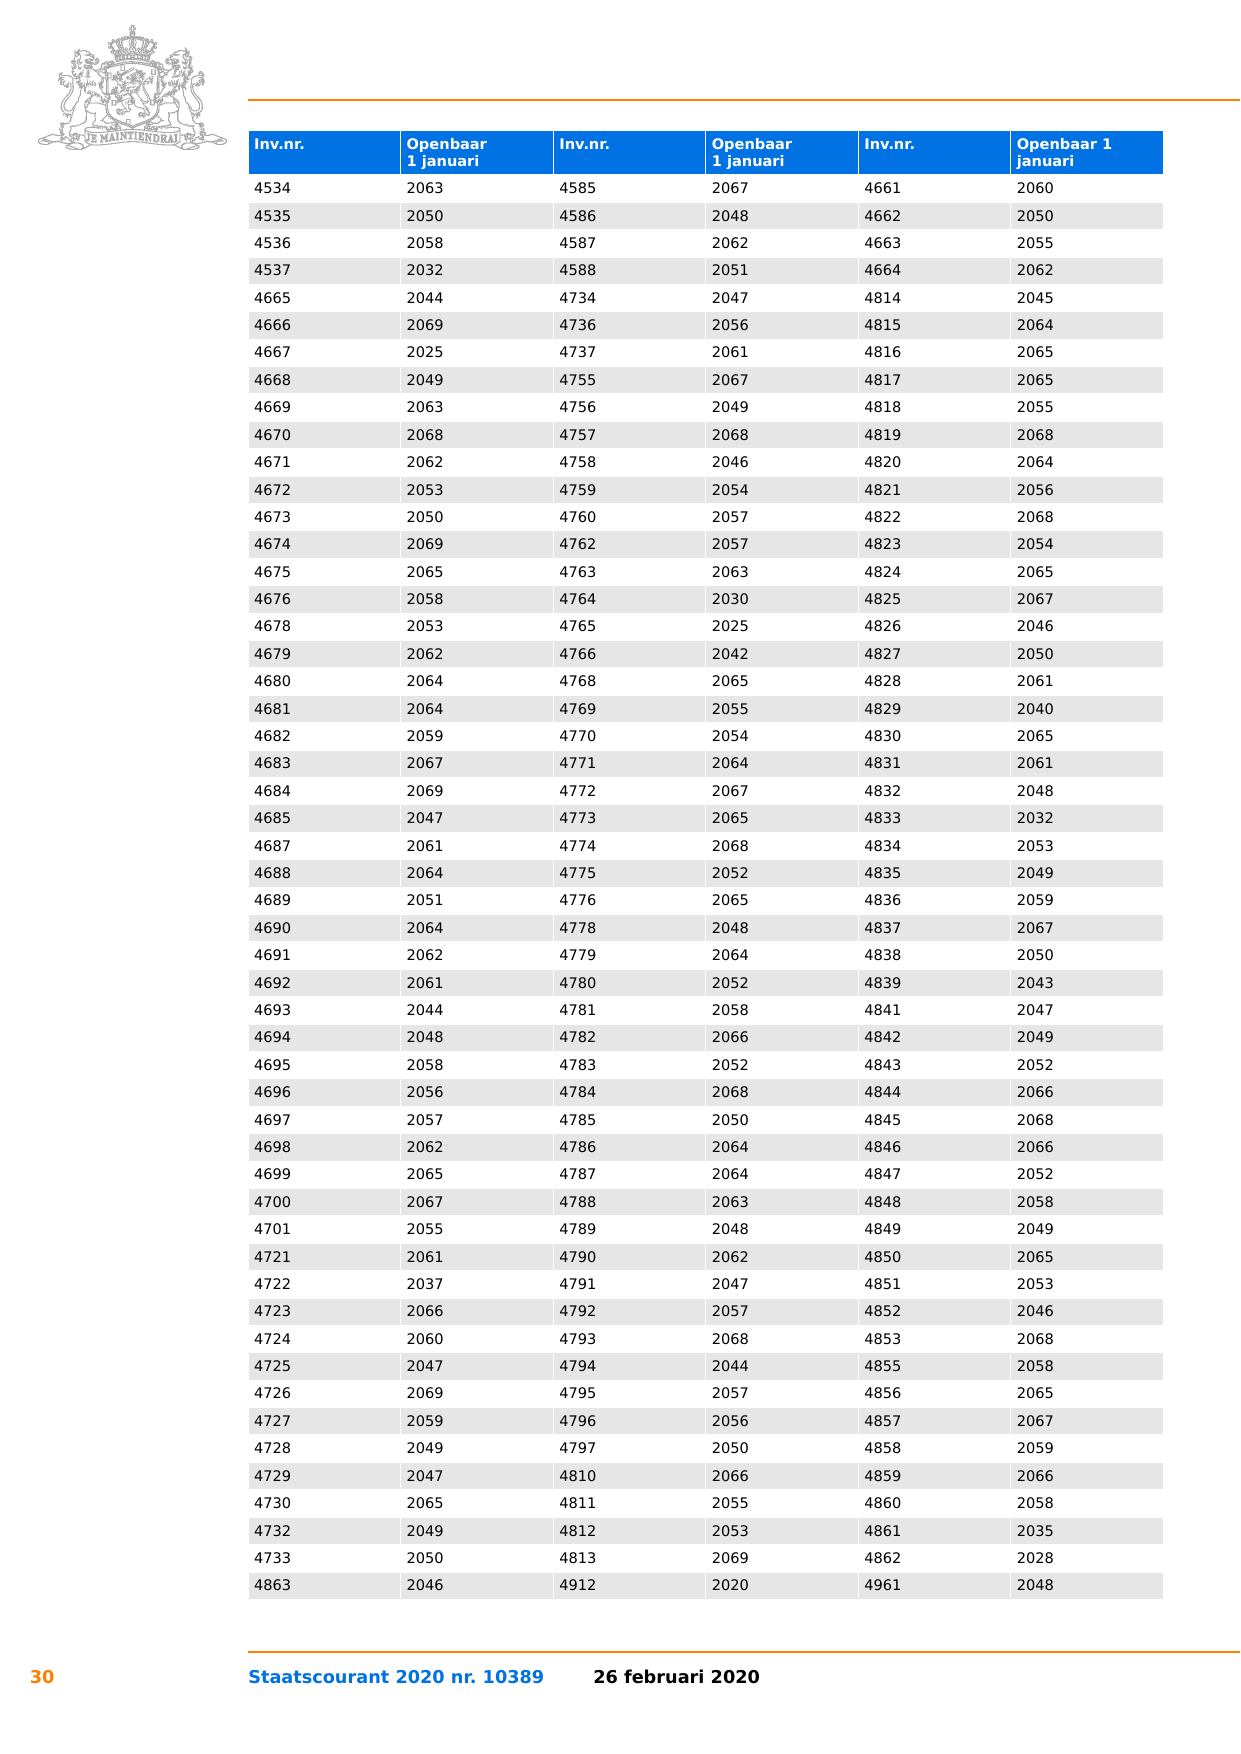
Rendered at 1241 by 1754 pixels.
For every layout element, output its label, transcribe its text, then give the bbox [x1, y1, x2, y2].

table_cell 2065 [401, 1490, 553, 1517]
table_cell 4786 [554, 1134, 705, 1161]
table_cell 2056 [706, 312, 858, 339]
table_cell 2069 [401, 312, 553, 339]
table_cell 4778 [554, 915, 705, 941]
table_cell 4833 [859, 805, 1010, 832]
table_cell 4772 [554, 778, 705, 804]
table_cell 4692 [249, 970, 400, 996]
table_cell 2025 [401, 340, 553, 366]
table_cell 2052 [1011, 1052, 1163, 1078]
table_cell 4862 [859, 1545, 1010, 1571]
table_cell 4820 [859, 449, 1010, 476]
table_cell 2064 [706, 943, 858, 969]
table_cell 4834 [859, 833, 1010, 859]
table_cell 4850 [859, 1244, 1010, 1270]
table_cell 4781 [554, 997, 705, 1023]
table_cell 4728 [249, 1436, 400, 1462]
table_cell 4819 [859, 422, 1010, 448]
table_cell 4674 [249, 531, 400, 558]
table_cell 2065 [1011, 559, 1163, 585]
table_cell 4760 [554, 504, 705, 530]
table_cell 4586 [554, 203, 705, 229]
table_cell 2063 [401, 175, 553, 202]
table_cell 4689 [249, 888, 400, 914]
table_cell 2056 [706, 1408, 858, 1434]
table_cell 4827 [859, 641, 1010, 667]
table_cell 4857 [859, 1408, 1010, 1434]
table_cell 2064 [706, 751, 858, 777]
table_cell 2067 [1011, 586, 1163, 613]
table_cell 2058 [706, 997, 858, 1023]
table_cell 2047 [1011, 997, 1163, 1023]
table_cell 2050 [706, 1436, 858, 1462]
table_cell 2066 [1011, 1079, 1163, 1106]
table_cell 4663 [859, 230, 1010, 256]
table_cell 4861 [859, 1518, 1010, 1544]
table_cell 2060 [401, 1326, 553, 1352]
table_cell 4673 [249, 504, 400, 530]
table_cell 4691 [249, 943, 400, 969]
table_cell 4838 [859, 943, 1010, 969]
table_cell 4961 [859, 1573, 1010, 1599]
table_cell 4696 [249, 1079, 400, 1106]
table_cell 2065 [706, 805, 858, 832]
table_cell 4685 [249, 805, 400, 832]
table_cell 2067 [401, 751, 553, 777]
table_cell 2060 [1011, 175, 1163, 202]
table_cell 2048 [706, 915, 858, 941]
table_cell 2067 [401, 1189, 553, 1215]
table_cell 4771 [554, 751, 705, 777]
table_cell 2058 [401, 586, 553, 613]
table_cell 2053 [401, 477, 553, 503]
table_cell 2064 [401, 860, 553, 887]
table_cell 4664 [859, 258, 1010, 284]
table_cell 2065 [706, 669, 858, 695]
table_cell 4815 [859, 312, 1010, 339]
table_cell 2061 [401, 1244, 553, 1270]
table_cell 2064 [706, 1162, 858, 1188]
table_cell 4853 [859, 1326, 1010, 1352]
table_cell 4769 [554, 696, 705, 722]
table_cell 2050 [401, 1545, 553, 1571]
table_cell 2068 [706, 833, 858, 859]
table_cell 2049 [401, 1436, 553, 1462]
table_cell 4683 [249, 751, 400, 777]
table_cell 4847 [859, 1162, 1010, 1188]
table_cell 4839 [859, 970, 1010, 996]
table_cell 4784 [554, 1079, 705, 1106]
table_cell 2055 [1011, 395, 1163, 421]
table_cell 4828 [859, 669, 1010, 695]
table_cell 2046 [1011, 1299, 1163, 1325]
table_cell 2061 [401, 970, 553, 996]
table_cell 4821 [859, 477, 1010, 503]
table_cell 4759 [554, 477, 705, 503]
table_cell 2032 [1011, 805, 1163, 832]
table_cell 4755 [554, 367, 705, 393]
table_cell 2065 [1011, 367, 1163, 393]
table_header Inv.nr. [249, 131, 400, 174]
table_cell 4912 [554, 1573, 705, 1599]
table_cell 2065 [1011, 1244, 1163, 1270]
table_cell 2050 [1011, 943, 1163, 969]
table_cell 4536 [249, 230, 400, 256]
table_cell 4700 [249, 1189, 400, 1215]
table_cell 4588 [554, 258, 705, 284]
table_cell 4764 [554, 586, 705, 613]
table_cell 2035 [1011, 1518, 1163, 1544]
table_cell 2069 [401, 531, 553, 558]
table_cell 4726 [249, 1381, 400, 1407]
table_cell 2057 [706, 1381, 858, 1407]
table_cell 4693 [249, 997, 400, 1023]
table_cell 4859 [859, 1463, 1010, 1489]
table_cell 4830 [859, 723, 1010, 749]
table_cell 4668 [249, 367, 400, 393]
table_cell 4680 [249, 669, 400, 695]
table_cell 2054 [1011, 531, 1163, 558]
table_cell 4794 [554, 1353, 705, 1380]
table_cell 2049 [1011, 1216, 1163, 1243]
table_cell 2058 [1011, 1189, 1163, 1215]
table_cell 4695 [249, 1052, 400, 1078]
table_cell 4783 [554, 1052, 705, 1078]
table_cell 2051 [401, 888, 553, 914]
table_cell 2047 [401, 1463, 553, 1489]
table_cell 4694 [249, 1025, 400, 1051]
table_cell 2066 [706, 1463, 858, 1489]
table_cell 4732 [249, 1518, 400, 1544]
table_cell 4770 [554, 723, 705, 749]
table_cell 2058 [401, 1052, 553, 1078]
table_cell 2067 [1011, 915, 1163, 941]
table_cell 2053 [1011, 833, 1163, 859]
table_cell 2065 [401, 559, 553, 585]
table_cell 2062 [401, 449, 553, 476]
table_cell 4667 [249, 340, 400, 366]
table_cell 2062 [706, 230, 858, 256]
table_cell 2068 [1011, 504, 1163, 530]
table_cell 4737 [554, 340, 705, 366]
table_cell 4785 [554, 1107, 705, 1133]
table_cell 4843 [859, 1052, 1010, 1078]
table_cell 4675 [249, 559, 400, 585]
table_header Inv.nr. [554, 131, 705, 174]
table_cell 4863 [249, 1573, 400, 1599]
table_cell 4756 [554, 395, 705, 421]
table_cell 2053 [706, 1518, 858, 1544]
table_cell 4725 [249, 1353, 400, 1380]
table_cell 2064 [1011, 312, 1163, 339]
table_cell 2066 [1011, 1463, 1163, 1489]
table_cell 2047 [401, 1353, 553, 1380]
table_cell 4796 [554, 1408, 705, 1434]
table_cell 2063 [401, 395, 553, 421]
table_cell 4858 [859, 1436, 1010, 1462]
table_cell 4860 [859, 1490, 1010, 1517]
table_cell 2028 [1011, 1545, 1163, 1571]
table_cell 2066 [706, 1025, 858, 1051]
table_cell 4812 [554, 1518, 705, 1544]
table_cell 4855 [859, 1353, 1010, 1380]
table_cell 2059 [401, 723, 553, 749]
table_cell 4825 [859, 586, 1010, 613]
table_cell 4823 [859, 531, 1010, 558]
table_cell 2063 [706, 559, 858, 585]
table_cell 4811 [554, 1490, 705, 1517]
table_cell 4813 [554, 1545, 705, 1571]
table_cell 2050 [401, 203, 553, 229]
table_cell 2063 [706, 1189, 858, 1215]
table_cell 2068 [401, 422, 553, 448]
table_cell 4852 [859, 1299, 1010, 1325]
table_cell 2064 [401, 915, 553, 941]
picture [38, 25, 227, 150]
table_cell 4768 [554, 669, 705, 695]
table_cell 4766 [554, 641, 705, 667]
table_cell 4698 [249, 1134, 400, 1161]
table_cell 2064 [401, 696, 553, 722]
table_cell 4814 [859, 285, 1010, 311]
table_cell 2047 [706, 1271, 858, 1297]
table_cell 2068 [706, 422, 858, 448]
table_cell 2057 [401, 1107, 553, 1133]
table_cell 2065 [401, 1162, 553, 1188]
table_cell 2046 [401, 1573, 553, 1599]
table_cell 2047 [706, 285, 858, 311]
table_cell 2064 [706, 1134, 858, 1161]
table_cell 4670 [249, 422, 400, 448]
table_cell 4765 [554, 614, 705, 640]
table_cell 2064 [1011, 449, 1163, 476]
table_cell 4682 [249, 723, 400, 749]
table_cell 2062 [401, 641, 553, 667]
table_cell 2042 [706, 641, 858, 667]
table_cell 4782 [554, 1025, 705, 1051]
table_cell 2049 [1011, 860, 1163, 887]
table_cell 2044 [401, 285, 553, 311]
table_cell 2065 [1011, 1381, 1163, 1407]
table_cell 4757 [554, 422, 705, 448]
table_cell 4537 [249, 258, 400, 284]
table_cell 4780 [554, 970, 705, 996]
table_cell 2030 [706, 586, 858, 613]
table_cell 4661 [859, 175, 1010, 202]
table_cell 2068 [706, 1326, 858, 1352]
table_cell 4681 [249, 696, 400, 722]
table_cell 4817 [859, 367, 1010, 393]
table_cell 4822 [859, 504, 1010, 530]
table_cell 2048 [1011, 1573, 1163, 1599]
table_cell 2057 [706, 504, 858, 530]
table_cell 2054 [706, 477, 858, 503]
table_cell 2062 [1011, 258, 1163, 284]
table_cell 2044 [401, 997, 553, 1023]
table_cell 4697 [249, 1107, 400, 1133]
table_cell 4795 [554, 1381, 705, 1407]
table_cell 2061 [401, 833, 553, 859]
table_cell 2048 [1011, 778, 1163, 804]
table_cell 4829 [859, 696, 1010, 722]
table_cell 4671 [249, 449, 400, 476]
table_cell 2055 [1011, 230, 1163, 256]
table_cell 4776 [554, 888, 705, 914]
table_cell 2045 [1011, 285, 1163, 311]
table_cell 2052 [1011, 1162, 1163, 1188]
table_cell 4585 [554, 175, 705, 202]
table_cell 4763 [554, 559, 705, 585]
table_cell 4832 [859, 778, 1010, 804]
table_cell 2049 [706, 395, 858, 421]
table_cell 2057 [706, 531, 858, 558]
table_cell 2047 [401, 805, 553, 832]
table_cell 2068 [706, 1079, 858, 1106]
table_cell 4788 [554, 1189, 705, 1215]
table_cell 2065 [706, 888, 858, 914]
table_cell 2050 [1011, 641, 1163, 667]
table_cell 4687 [249, 833, 400, 859]
table_cell 2061 [706, 340, 858, 366]
table_cell 4587 [554, 230, 705, 256]
table_cell 2048 [706, 1216, 858, 1243]
table_cell 2037 [401, 1271, 553, 1297]
table_cell 2068 [1011, 1107, 1163, 1133]
table_cell 4826 [859, 614, 1010, 640]
table_cell 4790 [554, 1244, 705, 1270]
table_cell 4791 [554, 1271, 705, 1297]
table_cell 4774 [554, 833, 705, 859]
table_cell 2046 [1011, 614, 1163, 640]
table_cell 4818 [859, 395, 1010, 421]
table_cell 4678 [249, 614, 400, 640]
table_cell 2067 [706, 778, 858, 804]
table_cell 4722 [249, 1271, 400, 1297]
table_cell 2062 [401, 943, 553, 969]
table_cell 4824 [859, 559, 1010, 585]
table_cell 2059 [1011, 1436, 1163, 1462]
table_cell 4684 [249, 778, 400, 804]
table_cell 2043 [1011, 970, 1163, 996]
table_cell 2053 [401, 614, 553, 640]
table_cell 2067 [1011, 1408, 1163, 1434]
table_cell 4729 [249, 1463, 400, 1489]
table_cell 2065 [1011, 723, 1163, 749]
table_cell 2059 [1011, 888, 1163, 914]
table_cell 2064 [401, 669, 553, 695]
table_cell 2067 [706, 367, 858, 393]
table_cell 4844 [859, 1079, 1010, 1106]
table_cell 4836 [859, 888, 1010, 914]
table_cell 4773 [554, 805, 705, 832]
table_cell 4724 [249, 1326, 400, 1352]
table_cell 4845 [859, 1107, 1010, 1133]
table_cell 4535 [249, 203, 400, 229]
table_cell 2050 [401, 504, 553, 530]
table_cell 4797 [554, 1436, 705, 1462]
table_cell 2069 [706, 1545, 858, 1571]
table_cell 2059 [401, 1408, 553, 1434]
table_cell 2046 [706, 449, 858, 476]
table_cell 4775 [554, 860, 705, 887]
table_cell 2055 [401, 1216, 553, 1243]
table_cell 2044 [706, 1353, 858, 1380]
table_cell 4665 [249, 285, 400, 311]
table_cell 2062 [706, 1244, 858, 1270]
table_cell 4762 [554, 531, 705, 558]
table_cell 4810 [554, 1463, 705, 1489]
table_cell 4842 [859, 1025, 1010, 1051]
table_cell 2049 [401, 1518, 553, 1544]
table_cell 4736 [554, 312, 705, 339]
table_cell 4534 [249, 175, 400, 202]
table_cell 4856 [859, 1381, 1010, 1407]
table_cell 2054 [706, 723, 858, 749]
table_header Openbaar 1 januari [401, 131, 553, 174]
table_cell 4733 [249, 1545, 400, 1571]
table_cell 4672 [249, 477, 400, 503]
table_cell 2058 [1011, 1353, 1163, 1380]
table_cell 4679 [249, 641, 400, 667]
table_cell 4688 [249, 860, 400, 887]
table_cell 2068 [1011, 422, 1163, 448]
table_cell 4841 [859, 997, 1010, 1023]
table_cell 4831 [859, 751, 1010, 777]
table_header Openbaar 1 januari [706, 131, 858, 174]
table_cell 2061 [1011, 751, 1163, 777]
table_cell 2052 [706, 860, 858, 887]
table_cell 2055 [706, 696, 858, 722]
table_cell 4816 [859, 340, 1010, 366]
table_cell 2056 [401, 1079, 553, 1106]
table_cell 2061 [1011, 669, 1163, 695]
table_cell 2048 [401, 1025, 553, 1051]
table_cell 2020 [706, 1573, 858, 1599]
table_cell 4699 [249, 1162, 400, 1188]
table_cell 2052 [706, 1052, 858, 1078]
table_cell 2040 [1011, 696, 1163, 722]
table_cell 4758 [554, 449, 705, 476]
table_cell 2050 [706, 1107, 858, 1133]
table_cell 4723 [249, 1299, 400, 1325]
table_header Openbaar 1 januari [1011, 131, 1163, 174]
table_cell 2058 [1011, 1490, 1163, 1517]
table_cell 2062 [401, 1134, 553, 1161]
table_cell 2069 [401, 778, 553, 804]
table_cell 2066 [401, 1299, 553, 1325]
table_cell 2056 [1011, 477, 1163, 503]
table_cell 4734 [554, 285, 705, 311]
table_cell 2069 [401, 1381, 553, 1407]
table_cell 4851 [859, 1271, 1010, 1297]
table_cell 2050 [1011, 203, 1163, 229]
table_cell 2057 [706, 1299, 858, 1325]
table_cell 2067 [706, 175, 858, 202]
table_cell 4835 [859, 860, 1010, 887]
table_cell 4849 [859, 1216, 1010, 1243]
table_cell 4690 [249, 915, 400, 941]
table_cell 4846 [859, 1134, 1010, 1161]
table_cell 4787 [554, 1162, 705, 1188]
table_cell 4662 [859, 203, 1010, 229]
table_cell 4669 [249, 395, 400, 421]
table_cell 2048 [706, 203, 858, 229]
table_cell 2058 [401, 230, 553, 256]
table_cell 2049 [401, 367, 553, 393]
table_cell 4666 [249, 312, 400, 339]
table_cell 2052 [706, 970, 858, 996]
table_cell 4779 [554, 943, 705, 969]
table_cell 2051 [706, 258, 858, 284]
table_cell 4837 [859, 915, 1010, 941]
table_cell 2049 [1011, 1025, 1163, 1051]
table_cell 4792 [554, 1299, 705, 1325]
table_cell 4730 [249, 1490, 400, 1517]
table_header Inv.nr. [859, 131, 1010, 174]
table_cell 4701 [249, 1216, 400, 1243]
table_cell 4727 [249, 1408, 400, 1434]
table_cell 2068 [1011, 1326, 1163, 1352]
table_cell 2055 [706, 1490, 858, 1517]
table_cell 2066 [1011, 1134, 1163, 1161]
table_cell 4721 [249, 1244, 400, 1270]
table_cell 4848 [859, 1189, 1010, 1215]
table_cell 4789 [554, 1216, 705, 1243]
table_cell 4793 [554, 1326, 705, 1352]
table_cell 2065 [1011, 340, 1163, 366]
table_cell 2025 [706, 614, 858, 640]
table_cell 4676 [249, 586, 400, 613]
table_cell 2032 [401, 258, 553, 284]
table_cell 2053 [1011, 1271, 1163, 1297]
